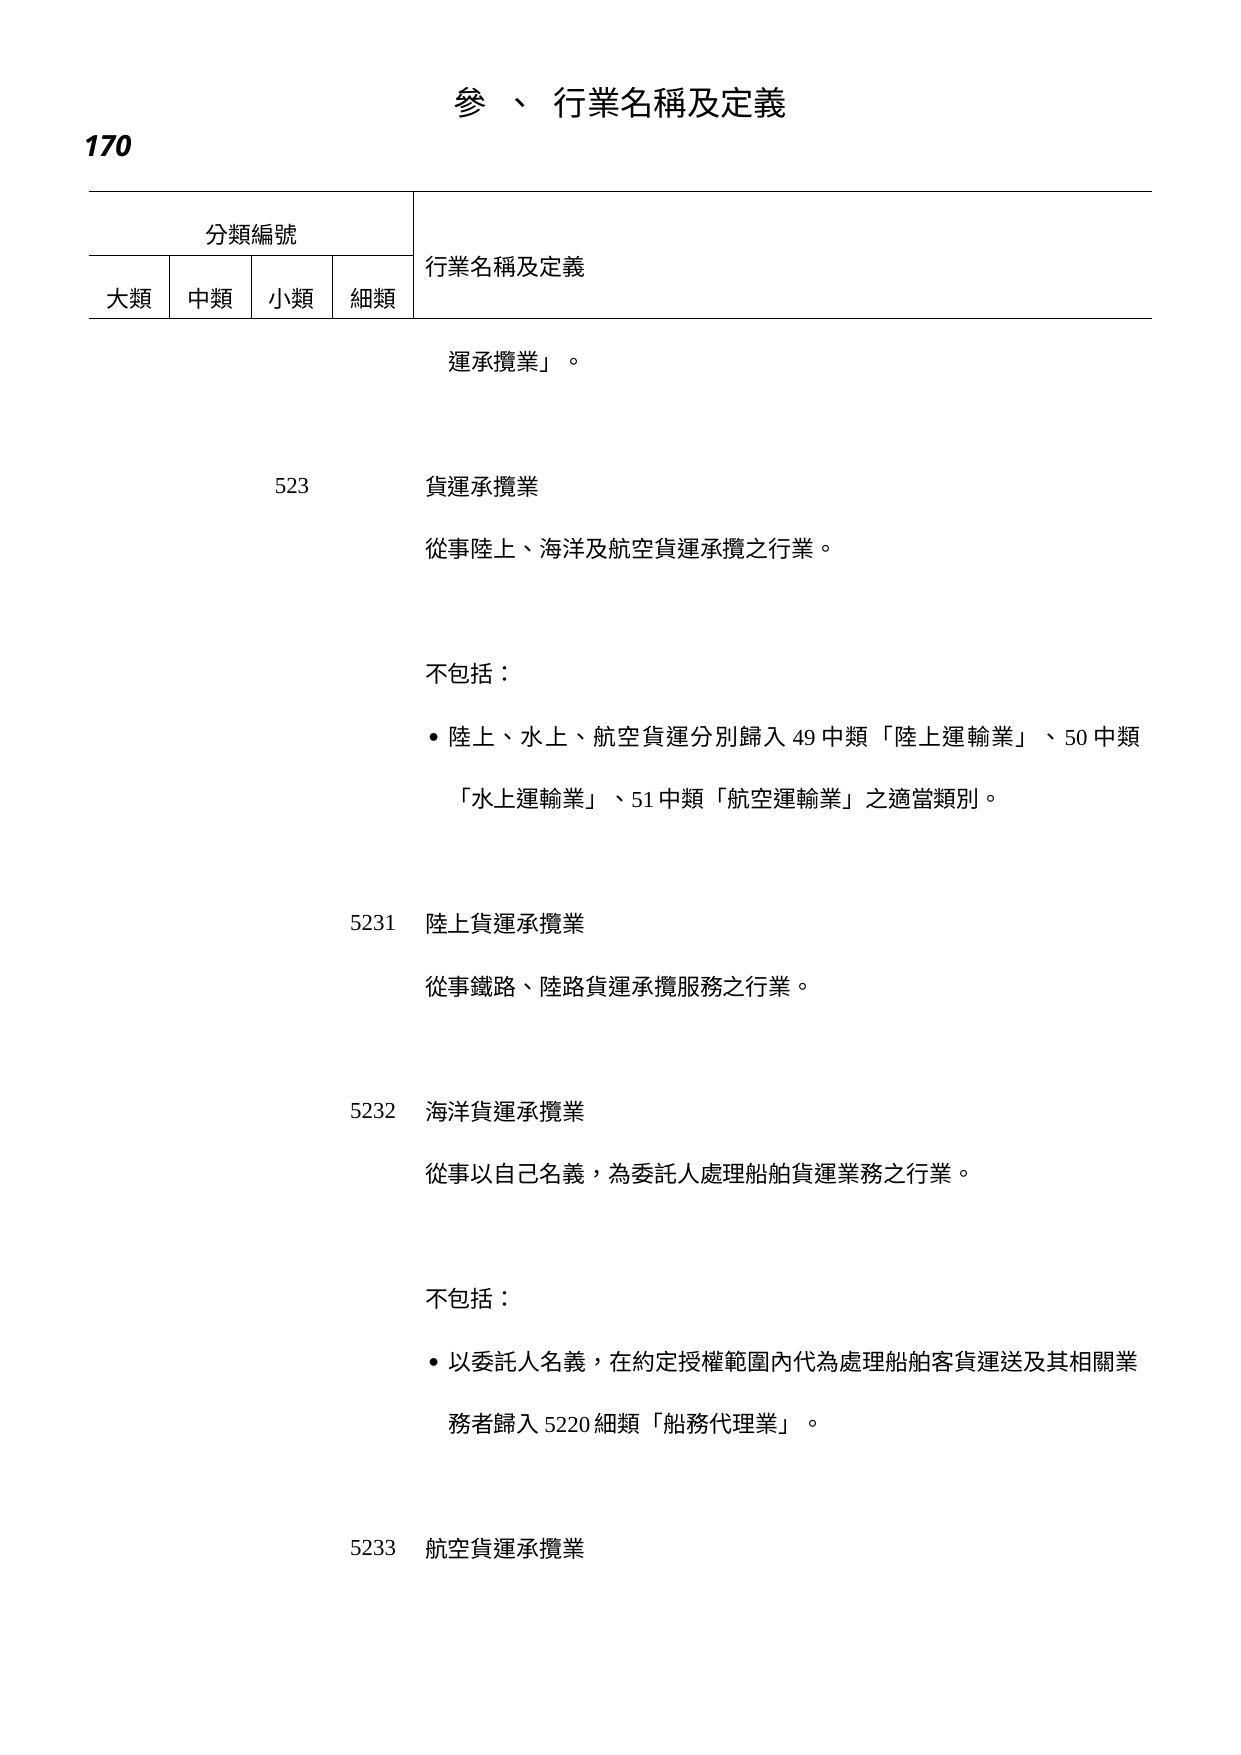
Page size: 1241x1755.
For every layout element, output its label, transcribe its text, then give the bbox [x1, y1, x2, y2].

table_cell 5232 [332, 1068, 413, 1506]
table_cell [89, 1068, 170, 1506]
table_cell [89, 1506, 170, 1568]
table_cell 航空貨運承攬業 [414, 1506, 1152, 1568]
table_cell [332, 443, 413, 881]
table_cell [251, 881, 332, 1068]
table_cell 海洋貨運承攬業 從事以自己名義，為委託人處理船舶貨運業務之行業。 不包括： 以委託人名義，在約定授權範圍內代為處理船舶客貨運送及其相關業務者歸入5220細類「船務代理業」。 [414, 1068, 1152, 1506]
table_cell 中類 [170, 256, 251, 318]
table_header 行業名稱及定義 [414, 192, 1152, 318]
table_cell [170, 319, 251, 443]
table_cell [170, 1506, 251, 1568]
table_cell [332, 319, 413, 443]
table_cell 大類 [89, 256, 169, 318]
table_cell 5233 [332, 1506, 413, 1568]
table_cell [89, 881, 170, 1068]
table_cell 陸上貨運承攬業 從事鐵路、陸路貨運承攬服務之行業。 [414, 881, 1152, 1068]
table_cell [251, 1506, 332, 1568]
table_cell 細類 [333, 256, 413, 318]
table_cell [89, 319, 170, 443]
table_cell [251, 1068, 332, 1506]
table_cell 運承攬業」。 [414, 319, 1152, 443]
table_cell [170, 881, 251, 1068]
table_cell [170, 443, 251, 881]
table_header 分類編號 [89, 192, 413, 255]
table_cell 小類 [252, 256, 332, 318]
table_cell [89, 443, 170, 881]
table_cell 523 [251, 443, 332, 881]
table_cell [170, 1068, 251, 1506]
table_cell 貨運承攬業 從事陸上、海洋及航空貨運承攬之行業。 不包括： 陸上、水上、航空貨運分別歸入49中類「陸上運輸業」、50中類「水上運輸業」、51中類「航空運輸業」之適當類別。 [414, 443, 1152, 881]
table_cell [251, 319, 332, 443]
table_cell 5231 [332, 881, 413, 1068]
